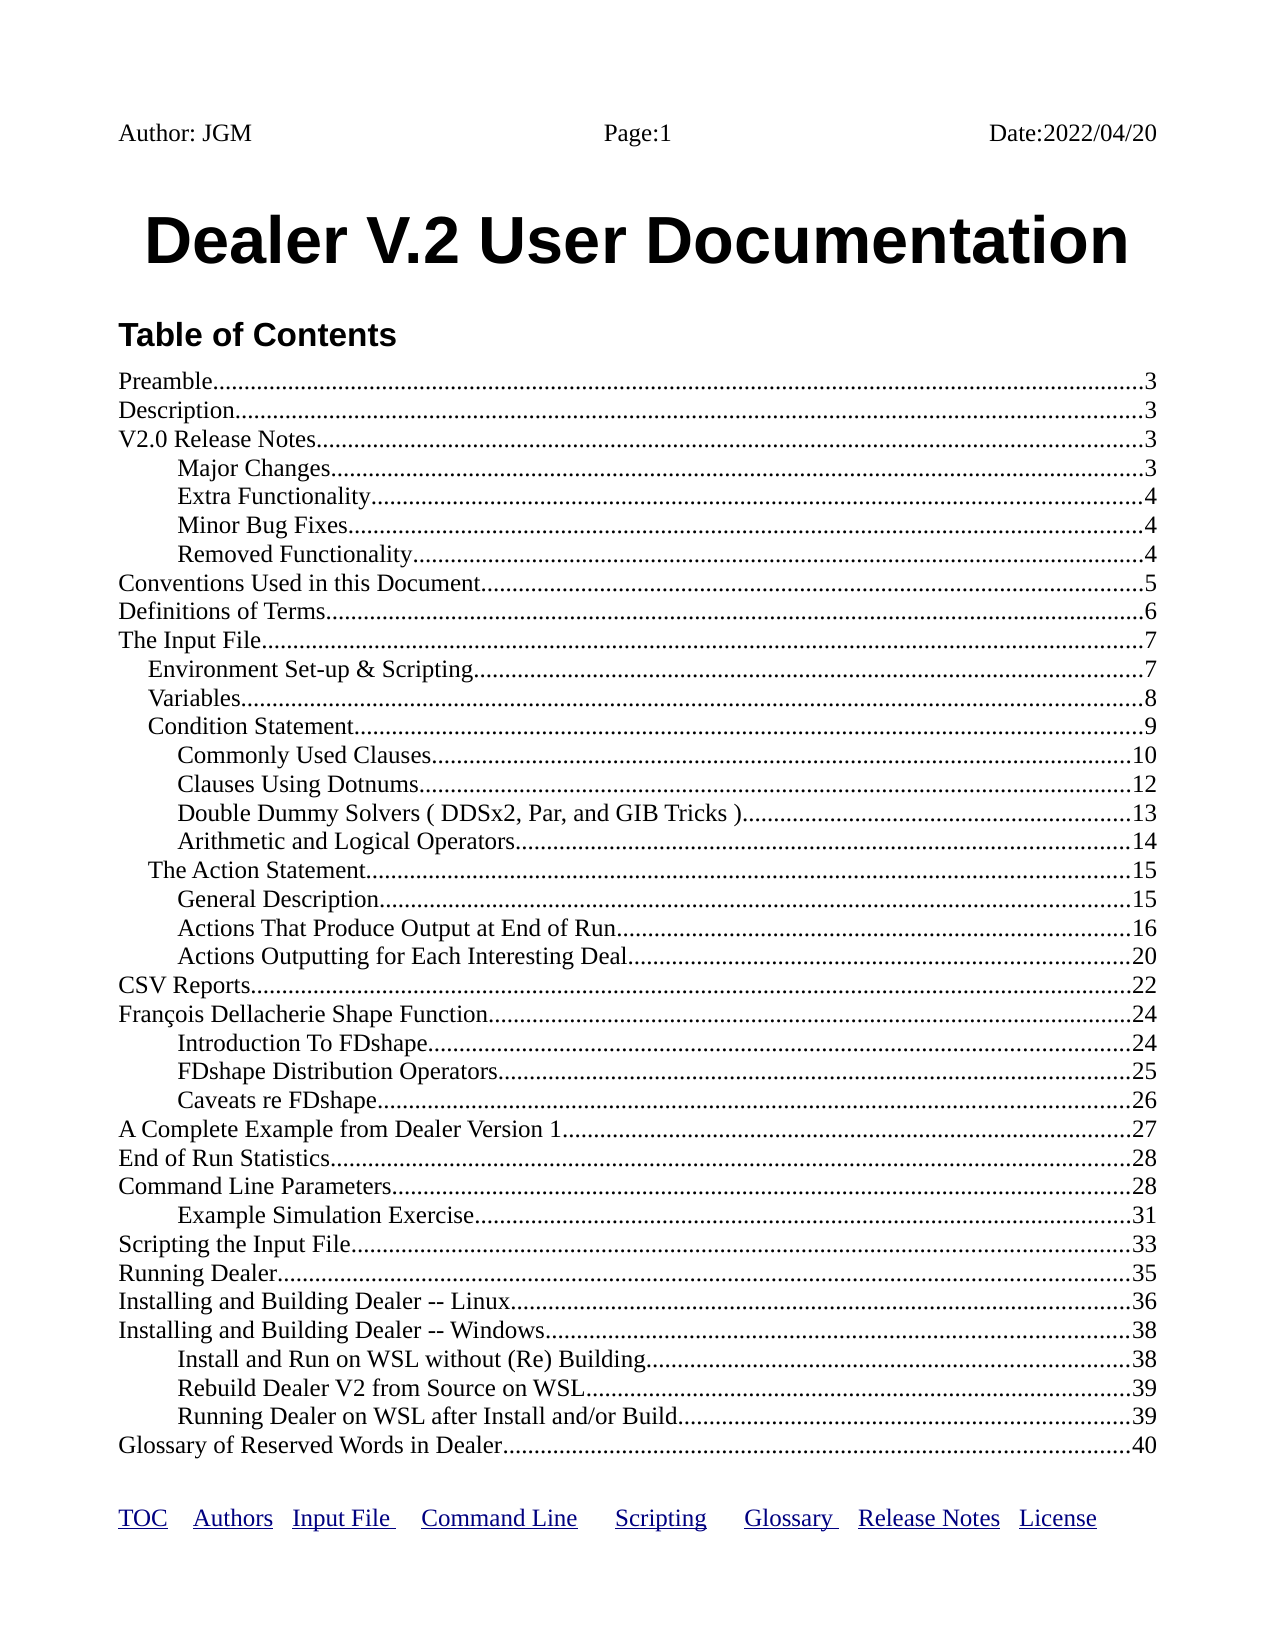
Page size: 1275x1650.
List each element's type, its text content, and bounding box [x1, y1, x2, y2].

text Definitions of Terms 6 [118, 596, 1157, 625]
text Rebuild Dealer V2 from Source on WSL 39 [177, 1373, 1157, 1401]
text Preamble 3 [118, 366, 1157, 395]
text Extra Functionality 4 [177, 481, 1157, 510]
text Minor Bug Fixes 4 [177, 510, 1157, 539]
text A Complete Example from Dealer Version 1 27 [118, 1114, 1157, 1143]
text Major Changes 3 [177, 453, 1157, 481]
text Installing and Building Dealer -- Linux 36 [118, 1286, 1157, 1315]
text Introduction To FDshape 24 [177, 1028, 1157, 1056]
text CSV Reports 22 [118, 970, 1157, 999]
text Removed Functionality 4 [177, 539, 1157, 568]
text FDshape Distribution Operators 25 [177, 1056, 1157, 1085]
text Caveats re FDshape 26 [177, 1085, 1157, 1114]
text Actions Outputting for Each Interesting Deal 20 [177, 941, 1157, 970]
text Variables 8 [148, 683, 1157, 711]
text Commonly Used Clauses 10 [177, 740, 1157, 769]
text Install and Run on WSL without (Re) Building 38 [177, 1344, 1157, 1373]
text Actions That Produce Output at End of Run 16 [177, 913, 1157, 941]
text Double Dummy Solvers ( DDSx2, Par, and GIB Tricks ) 13 [177, 798, 1157, 826]
text The Action Statement 15 [148, 855, 1157, 884]
text End of Run Statistics 28 [118, 1143, 1157, 1171]
text Command Line Parameters 28 [118, 1171, 1157, 1200]
title Dealer V.2 User Documentation [118, 201, 1157, 278]
text General Description 15 [177, 884, 1157, 913]
text Running Dealer on WSL after Install and/or Build 39 [177, 1401, 1157, 1430]
text V2.0 Release Notes 3 [118, 424, 1157, 453]
text Running Dealer 35 [118, 1258, 1157, 1286]
text Environment Set-up & Scripting 7 [148, 654, 1157, 683]
text The Input File 7 [118, 625, 1157, 654]
text Condition Statement 9 [148, 711, 1157, 740]
text Example Simulation Exercise 31 [177, 1200, 1157, 1229]
subtitle Table of Contents [118, 316, 1157, 354]
text Scripting the Input File 33 [118, 1229, 1157, 1258]
text Glossary of Reserved Words in Dealer 40 [118, 1430, 1157, 1459]
text François Dellacherie Shape Function 24 [118, 999, 1157, 1028]
text Conventions Used in this Document 5 [118, 568, 1157, 596]
text Description 3 [118, 395, 1157, 424]
text Arithmetic and Logical Operators 14 [177, 826, 1157, 855]
text Installing and Building Dealer -- Windows 38 [118, 1315, 1157, 1344]
text Clauses Using Dotnums 12 [177, 769, 1157, 798]
